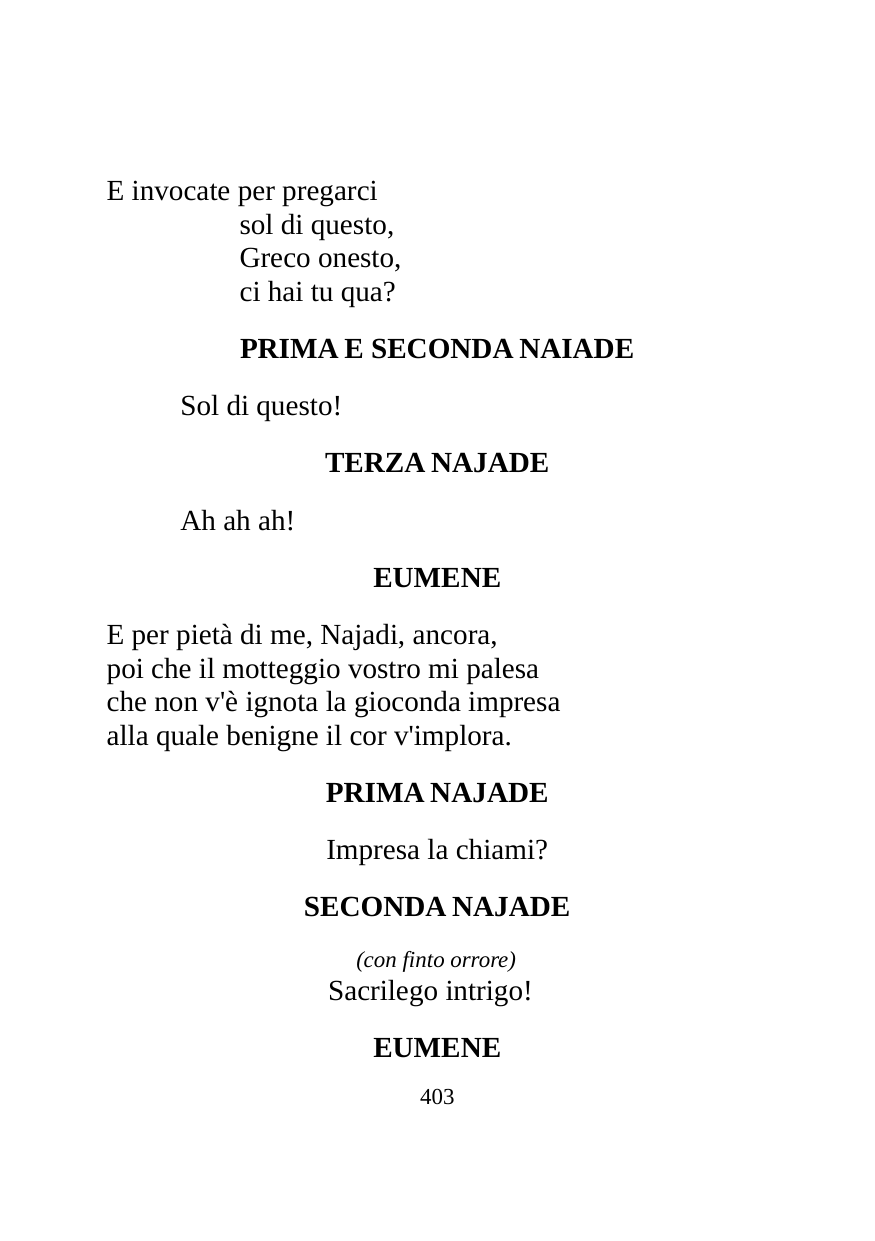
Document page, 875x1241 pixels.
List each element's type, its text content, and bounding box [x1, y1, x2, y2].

subtitle EUMENE [106, 560, 768, 593]
subtitle PRIMA NAJADE [106, 775, 768, 808]
text ci hai tu qua? [106, 274, 768, 308]
text sol di questo, [106, 207, 768, 241]
subtitle SECONDA NAJADE [106, 889, 768, 923]
subtitle EUMENE [106, 1030, 768, 1064]
text Sacrilego intrigo! [106, 973, 768, 1006]
text poi che il motteggio vostro mi palesa [106, 651, 768, 684]
text alla quale benigne il cor v'implora. [106, 718, 768, 751]
text Ah ah ah! [106, 503, 768, 536]
subtitle PRIMA E SECONDA NAIADE [106, 331, 768, 365]
subtitle TERZA NAJADE [106, 446, 768, 479]
text Sol di questo! [106, 388, 768, 422]
text che non v'è ignota la gioconda impresa [106, 684, 768, 718]
text (con finto orrore) [106, 947, 768, 973]
text Impresa la chiami? [106, 832, 768, 866]
text E invocate per pregarci [106, 173, 768, 207]
text E per pietà di me, Najadi, ancora, [106, 617, 768, 651]
text Greco onesto, [106, 241, 768, 274]
